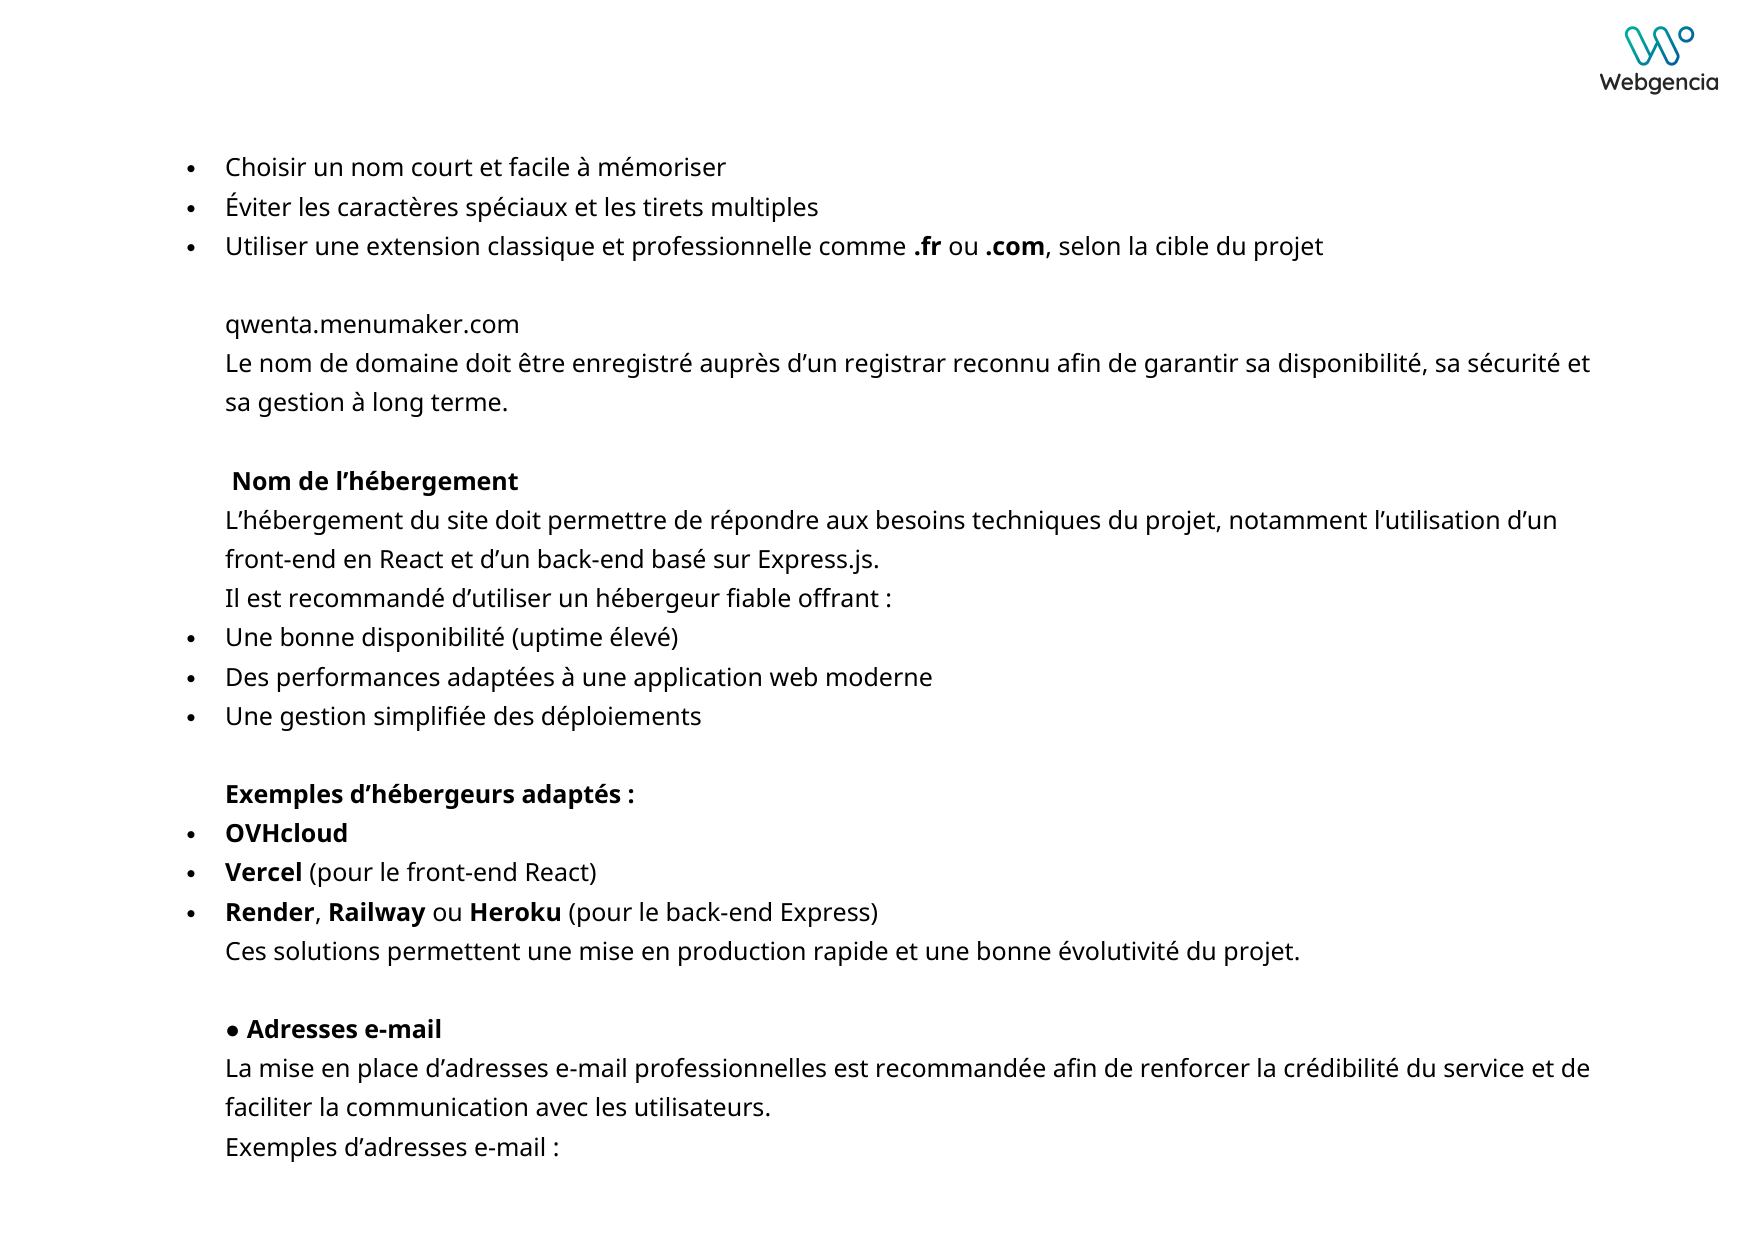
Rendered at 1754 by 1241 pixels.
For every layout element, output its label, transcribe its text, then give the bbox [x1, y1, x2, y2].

text Nom de l’hébergement [225, 463, 1604, 497]
list Utiliser une extension classique et professionnelle comme .fr ou .com, selon la cible du projet [187, 228, 1604, 262]
text ● Adresses e-mail [225, 1012, 1604, 1046]
list Des performances adaptées à une application web moderne [187, 659, 1604, 693]
text La mise en place d’adresses e-mail professionnelles est recommandée afin de renforcer la crédibilité du service et de faciliter la communication avec les utilisateurs. [225, 1051, 1604, 1124]
list Une bonne disponibilité (uptime élevé) [187, 620, 1604, 654]
list Éviter les caractères spéciaux et les tirets multiples [187, 189, 1604, 223]
text Exemples d’hébergeurs adaptés : [225, 777, 1604, 811]
list Choisir un nom court et facile à mémoriser [187, 150, 1604, 184]
list OVHcloud [187, 816, 1604, 850]
list Une gestion simplifiée des déploiements [187, 698, 1604, 732]
text Exemples d’adresses e-mail : [225, 1129, 1604, 1163]
text Le nom de domaine doit être enregistré auprès d’un registrar reconnu afin de garantir sa disponibilité, sa sécurité et sa gestion à long terme. [225, 346, 1604, 419]
text Ces solutions permettent une mise en production rapide et une bonne évolutivité du projet. [225, 933, 1604, 967]
list Render, Railway ou Heroku (pour le back-end Express) [187, 894, 1604, 928]
text Il est recommandé d’utiliser un hébergeur fiable offrant : [225, 581, 1604, 615]
text qwenta.menumaker.com [225, 267, 1604, 341]
text L’hébergement du site doit permettre de répondre aux besoins techniques du projet, notamment l’utilisation d’un front-end en React et d’un back-end basé sur Express.js. [225, 502, 1604, 576]
list Vercel (pour le front-end React) [187, 855, 1604, 889]
